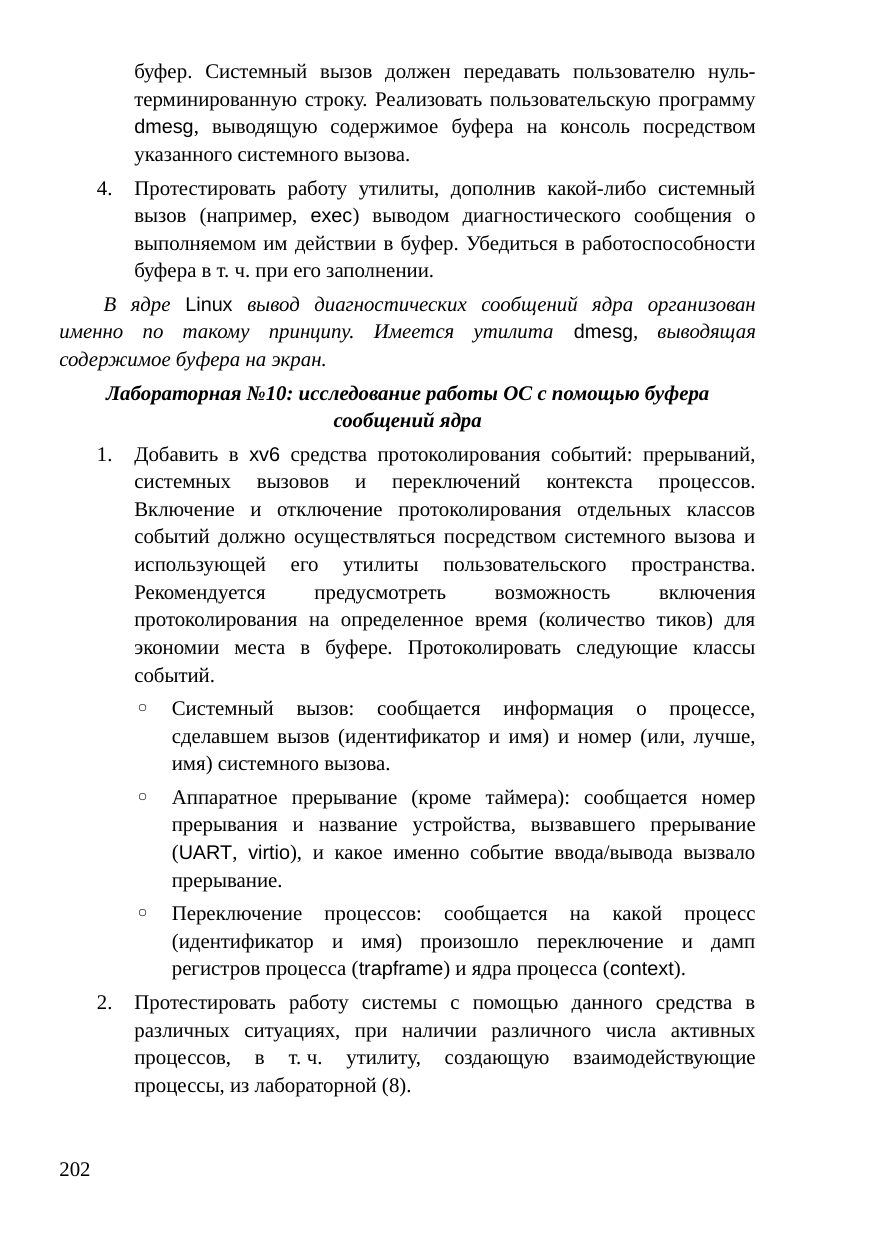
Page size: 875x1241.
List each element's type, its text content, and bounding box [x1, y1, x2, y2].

list Протестировать работу системы с помощью данного средства в различных ситуациях, при наличии различного числа активных процессов, в т. ч. утилиту, создающую взаимодействующие процессы, из лабораторной (8). [97, 990, 756, 1097]
text В ядре Linux вывод диагностических сообщений ядра организован именно по такому принципу. Имеется утилита dmesg, выводящая содержимое буфера на экран. [59, 292, 756, 371]
list Переключение процессов: сообщается на какой процесс (идентификатор и имя) произошло переключение и дамп регистров процесса (trapframe) и ядра процесса (context). [134, 901, 756, 980]
subtitle Лабораторная №10: исследование работы ОС с помощью буфера сообщений ядра [59, 381, 756, 432]
list Аппаратное прерывание (кроме таймера): сообщается номер прерывания и название устройства, вызвавшего прерывание (UART, virtio), и какое именно событие ввода/вывода вызвало прерывание. [134, 785, 756, 892]
list буфер. Системный вызов должен передавать пользователю нуль-терминированную строку. Реализовать пользовательскую программу dmesg, выводящую содержимое буфера на консоль посредством указанного системного вызова. [97, 59, 756, 166]
list Протестировать работу утилиты, дополнив какой-либо системный вызов (например, exec) выводом диагностического сообщения о выполняемом им действии в буфер. Убедиться в работоспособности буфера в т. ч. при его заполнении. [97, 175, 756, 282]
list Добавить в xv6 средства протоколирования событий: прерываний, системных вызовов и переключений контекста процессов. Включение и отключение протоколирования отдельных классов событий должно осуществляться посредством системного вызова и использующей его утилиты пользовательского пространства. Рекомендуется предусмотреть возможность включения протоколирования на определенное время (количество тиков) для экономии места в буфере. Протоколировать следующие классы событий. [97, 442, 756, 687]
list Системный вызов: сообщается информация о процессе, сделавшем вызов (идентификатор и имя) и номер (или, лучше, имя) системного вызова. [134, 696, 756, 775]
